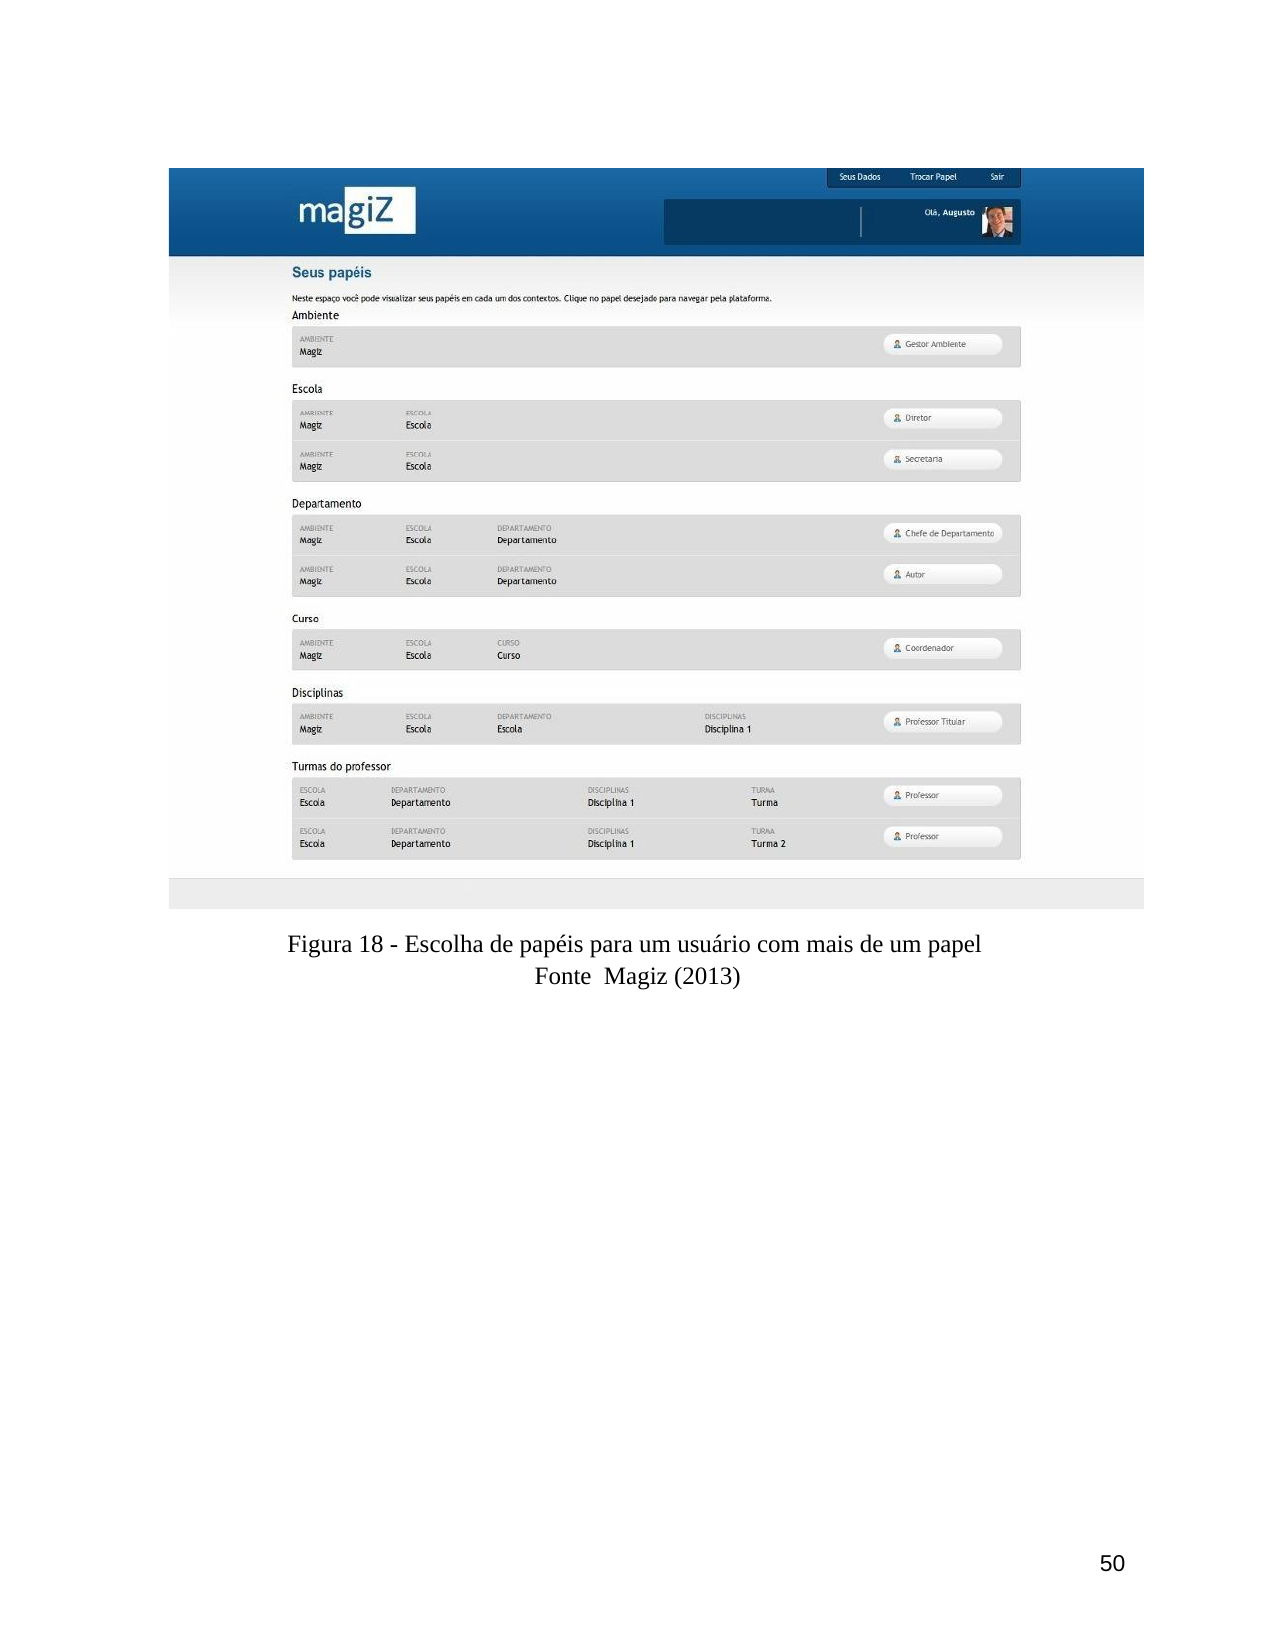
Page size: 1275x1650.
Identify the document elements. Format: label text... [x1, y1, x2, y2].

text Fonte Magiz (2013) [150, 962, 1125, 990]
picture [168, 168, 1144, 909]
text Figura 18 - Escolha de papéis para um usuário com mais de um papel [150, 931, 1125, 958]
